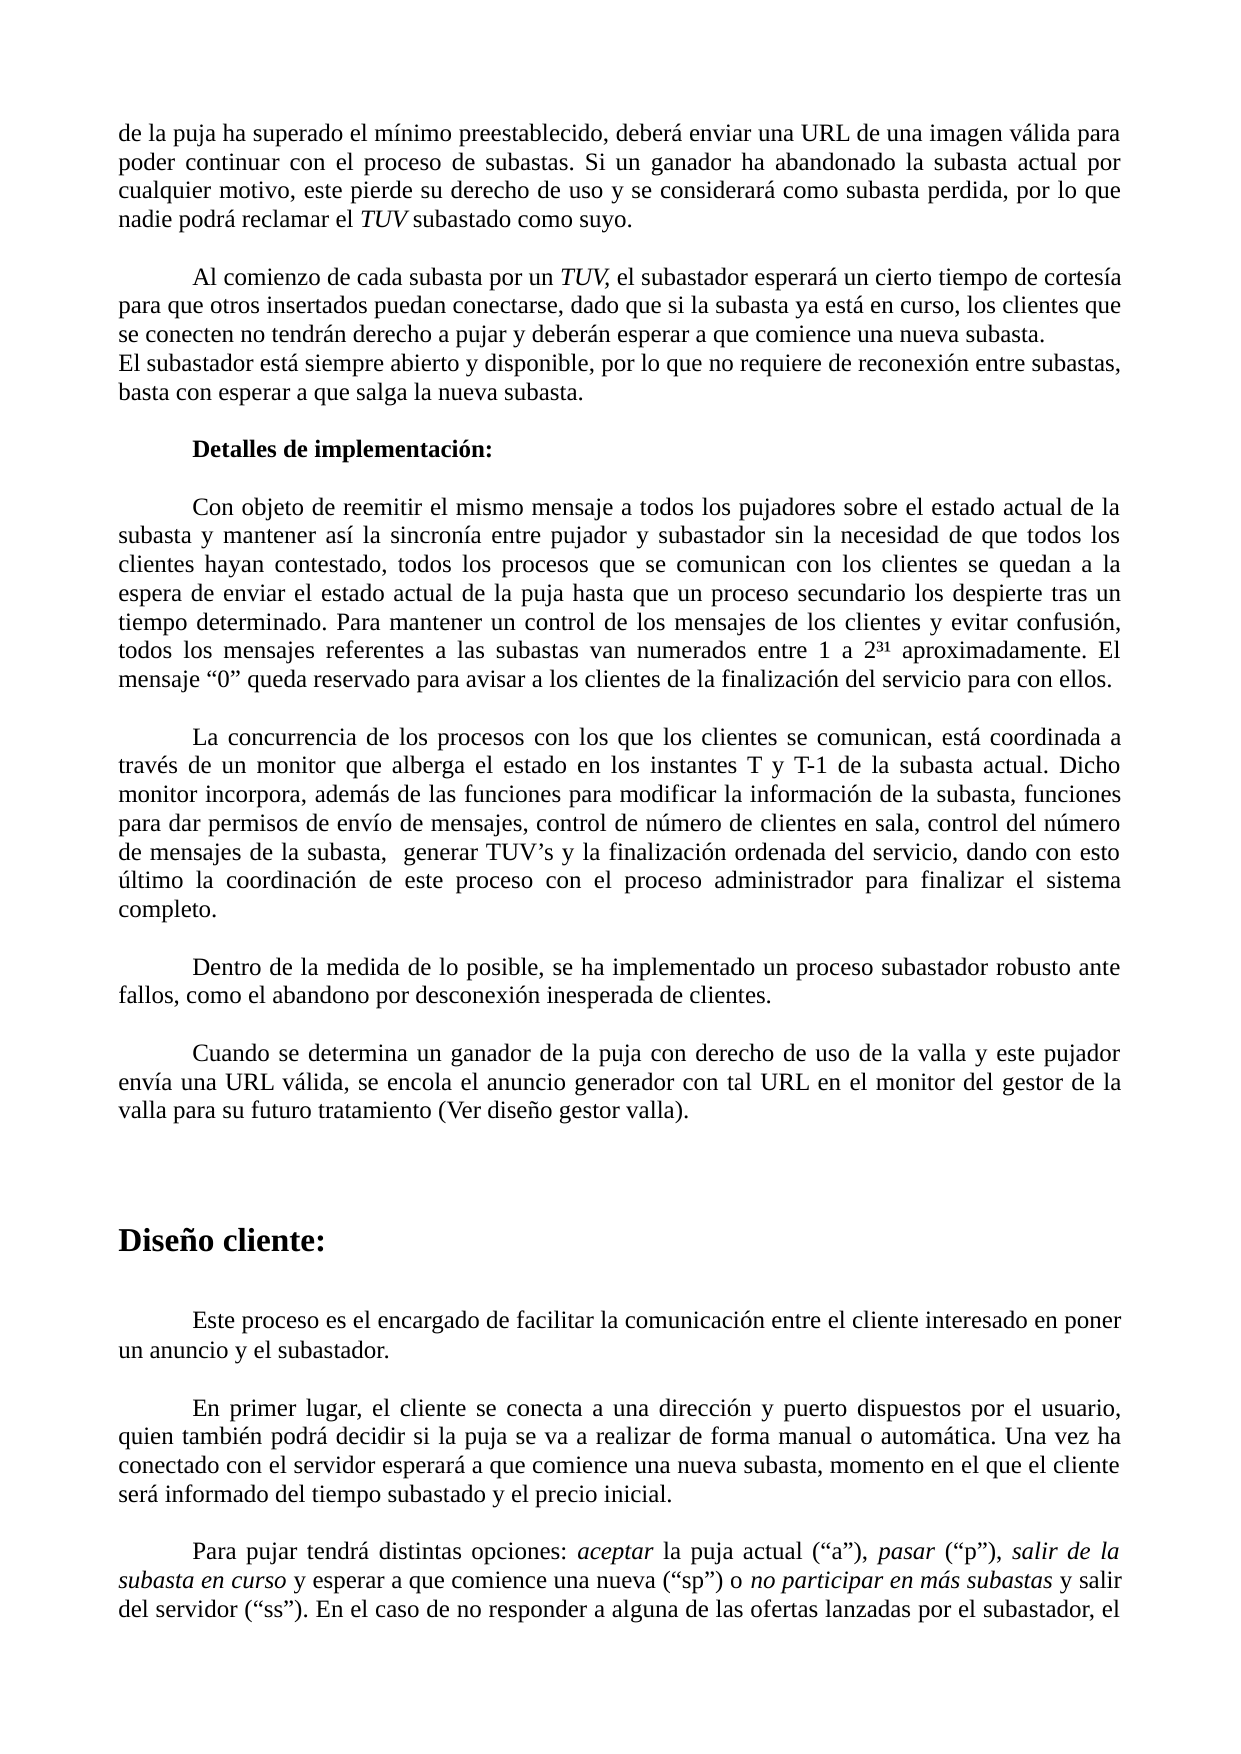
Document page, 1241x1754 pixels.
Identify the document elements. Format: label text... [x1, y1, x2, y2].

text de la puja ha superado el mínimo preestablecido, deberá enviar una URL de una imagen válida para poder continuar con el proceso de subastas. Si un ganador ha abandonado la subasta actual por cualquier motivo, este pierde su derecho de uso y se considerará como subasta perdida, por lo que nadie podrá reclamar el TUV subastado como suyo. [118, 118, 1122, 233]
text Cuando se determina un ganador de la puja con derecho de uso de la valla y este pujador envía una URL válida, se encola el anuncio generador con tal URL en el monitor del gestor de la valla para su futuro tratamiento (Ver diseño gestor valla). [118, 1038, 1122, 1124]
text Con objeto de reemitir el mismo mensaje a todos los pujadores sobre el estado actual de la subasta y mantener así la sincronía entre pujador y subastador sin la necesidad de que todos los clientes hayan contestado, todos los procesos que se comunican con los clientes se quedan a la espera de enviar el estado actual de la puja hasta que un proceso secundario los despierte tras un tiempo determinado. Para mantener un control de los mensajes de los clientes y evitar confusión, todos los mensajes referentes a las subastas van numerados entre 1 a 2³¹ aproximadamente. El mensaje “0” queda reservado para avisar a los clientes de la finalización del servicio para con ellos. [118, 492, 1122, 693]
text Este proceso es el encargado de facilitar la comunicación entre el cliente interesado en poner un anuncio y el subastador. [118, 1297, 1122, 1364]
text Para pujar tendrá distintas opciones: aceptar la puja actual (“a”), pasar (“p”), salir de la subasta en curso y esperar a que comience una nueva (“sp”) o no participar en más subastas y salir del servidor (“ss”). En el caso de no responder a alguna de las ofertas lanzadas por el subastador, el [118, 1536, 1122, 1623]
text La concurrencia de los procesos con los que los clientes se comunican, está coordinada a través de un monitor que alberga el estado en los instantes T y T-1 de la subasta actual. Dicho monitor incorpora, además de las funciones para modificar la información de la subasta, funciones para dar permisos de envío de mensajes, control de número de clientes en sala, control del número de mensajes de la subasta, generar TUV’s y la finalización ordenada del servicio, dando con esto último la coordinación de este proceso con el proceso administrador para finalizar el sistema completo. [118, 722, 1122, 923]
text Diseño cliente: [118, 1220, 1122, 1258]
text Detalles de implementación: [118, 434, 1122, 463]
text En primer lugar, el cliente se conecta a una dirección y puerto dispuestos por el usuario, quien también podrá decidir si la puja se va a realizar de forma manual o automática. Una vez ha conectado con el servidor esperará a que comience una nueva subasta, momento en el que el cliente será informado del tiempo subastado y el precio inicial. [118, 1393, 1122, 1508]
text El subastador está siempre abierto y disponible, por lo que no requiere de reconexión entre subastas, basta con esperar a que salga la nueva subasta. [118, 348, 1122, 406]
text Dentro de la medida de lo posible, se ha implementado un proceso subastador robusto ante fallos, como el abandono por desconexión inesperada de clientes. [118, 952, 1122, 1009]
text Al comienzo de cada subasta por un TUV, el subastador esperará un cierto tiempo de cortesía para que otros insertados puedan conectarse, dado que si la subasta ya está en curso, los clientes que se conecten no tendrán derecho a pujar y deberán esperar a que comience una nueva subasta. [118, 262, 1122, 348]
